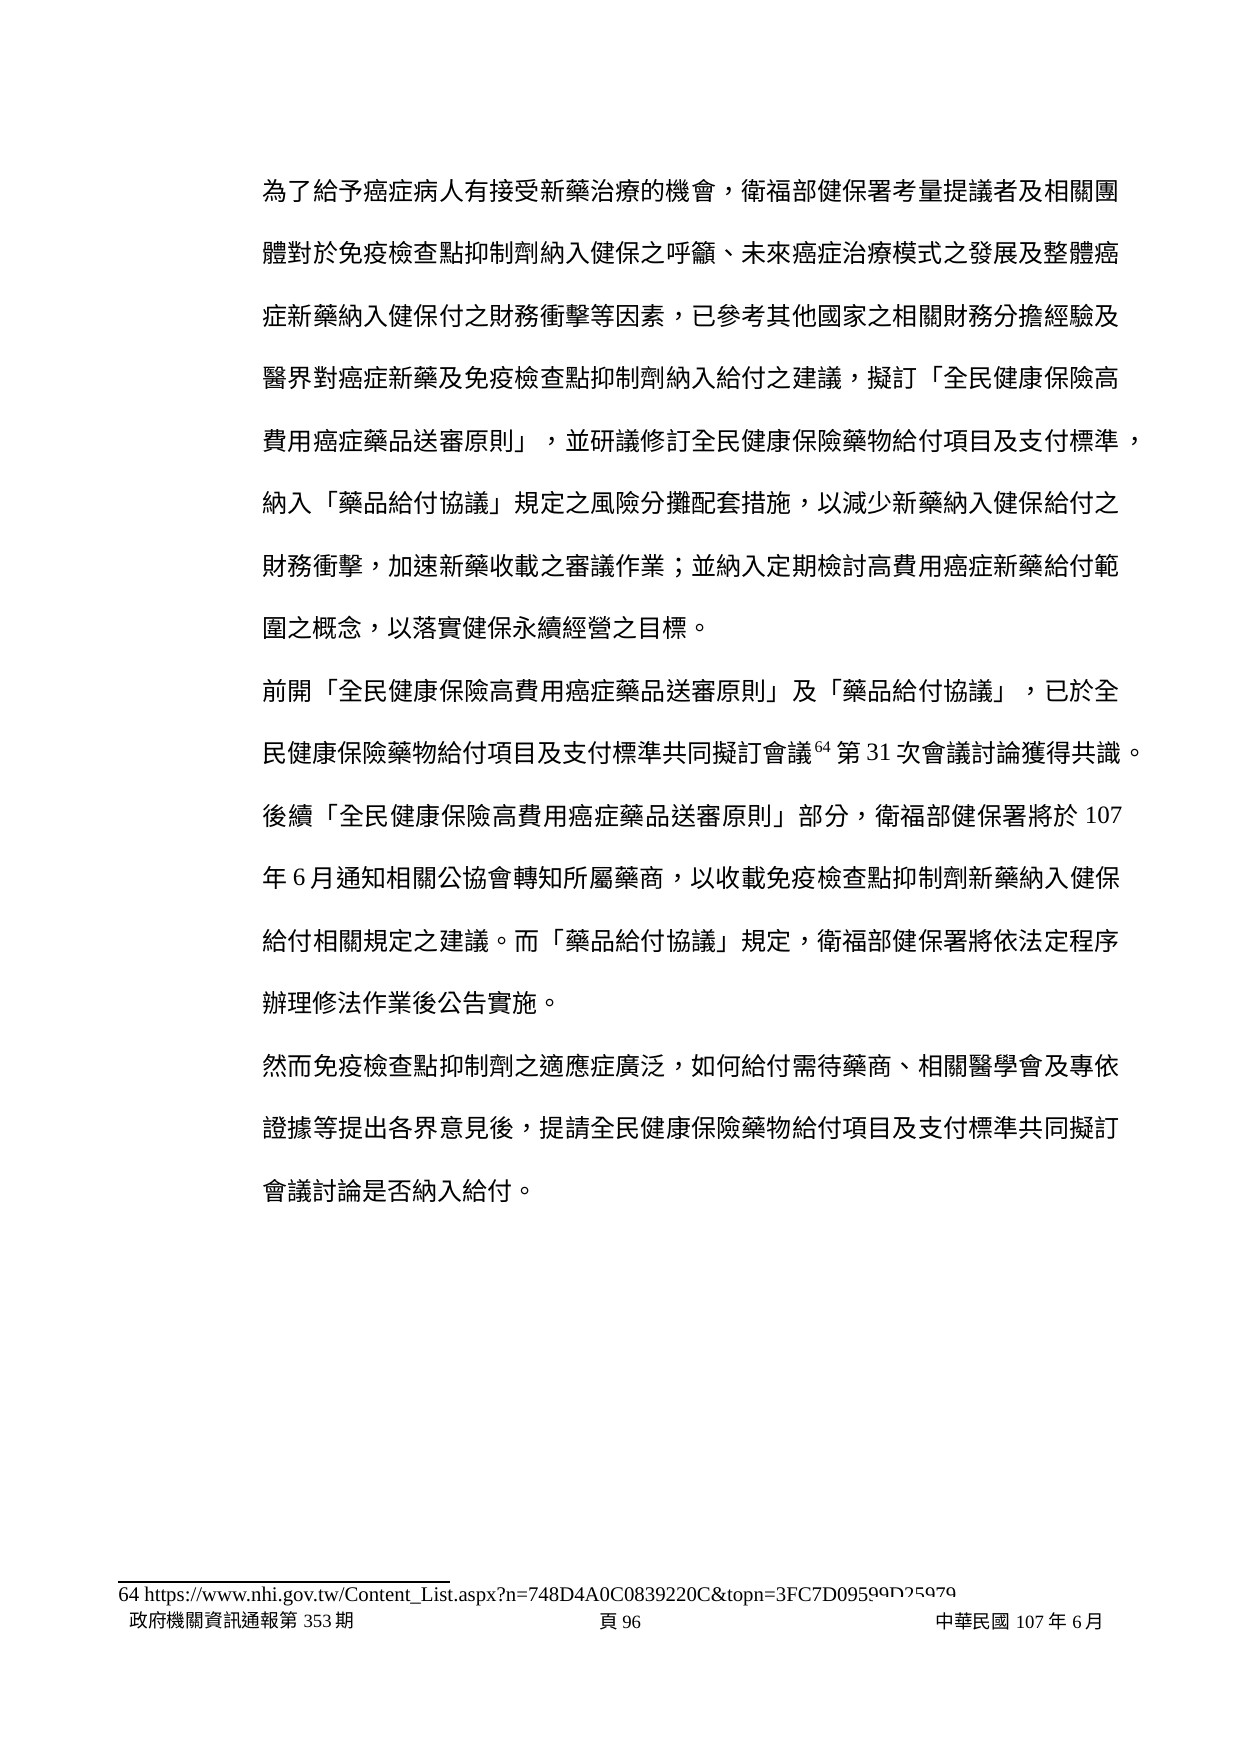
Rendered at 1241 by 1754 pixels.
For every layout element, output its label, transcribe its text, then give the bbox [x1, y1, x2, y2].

text 然而免疫檢查點抑制劑之適應症廣泛，如何給付需待藥商、相關醫學會及專依證據等提出各界意見後，提請全民健康保險藥物給付項目及支付標準共同擬訂會議討論是否納入給付。 [262, 1023, 1122, 1210]
text 前開「全民健康保險高費用癌症藥品送審原則」及「藥品給付協議」，已於全民健康保險藥物給付項目及支付標準共同擬訂會議 第31次會議討論獲得共識。後續「全民健康保險高費用癌症藥品送審原則」部分，衛福部健保署將於107年6月通知相關公協會轉知所屬藥商，以收載免疫檢查點抑制劑新藥納入健保給付相關規定之建議。而「藥品給付協議」規定，衛福部健保署將依法定程序辦理修法作業後公告實施。 [262, 648, 1122, 1023]
text https://www.nhi.gov.tw/Content_List.aspx?n=748D4A0C0839220C&topn=3FC7D09599D25979 [118, 1582, 1122, 1606]
text 為了給予癌症病人有接受新藥治療的機會，衛福部健保署考量提議者及相關團體對於免疫檢查點抑制劑納入健保之呼籲、未來癌症治療模式之發展及整體癌症新藥納入健保付之財務衝擊等因素，已參考其他國家之相關財務分擔經驗及醫界對癌症新藥及免疫檢查點抑制劑納入給付之建議，擬訂「全民健康保險高費用癌症藥品送審原則」，並研議修訂全民健康保險藥物給付項目及支付標準，納入「藥品給付協議」規定之風險分攤配套措施，以減少新藥納入健保給付之財務衝擊，加速新藥收載之審議作業；並納入定期檢討高費用癌症新藥給付範圍之概念，以落實健保永續經營之目標。 [262, 148, 1122, 648]
